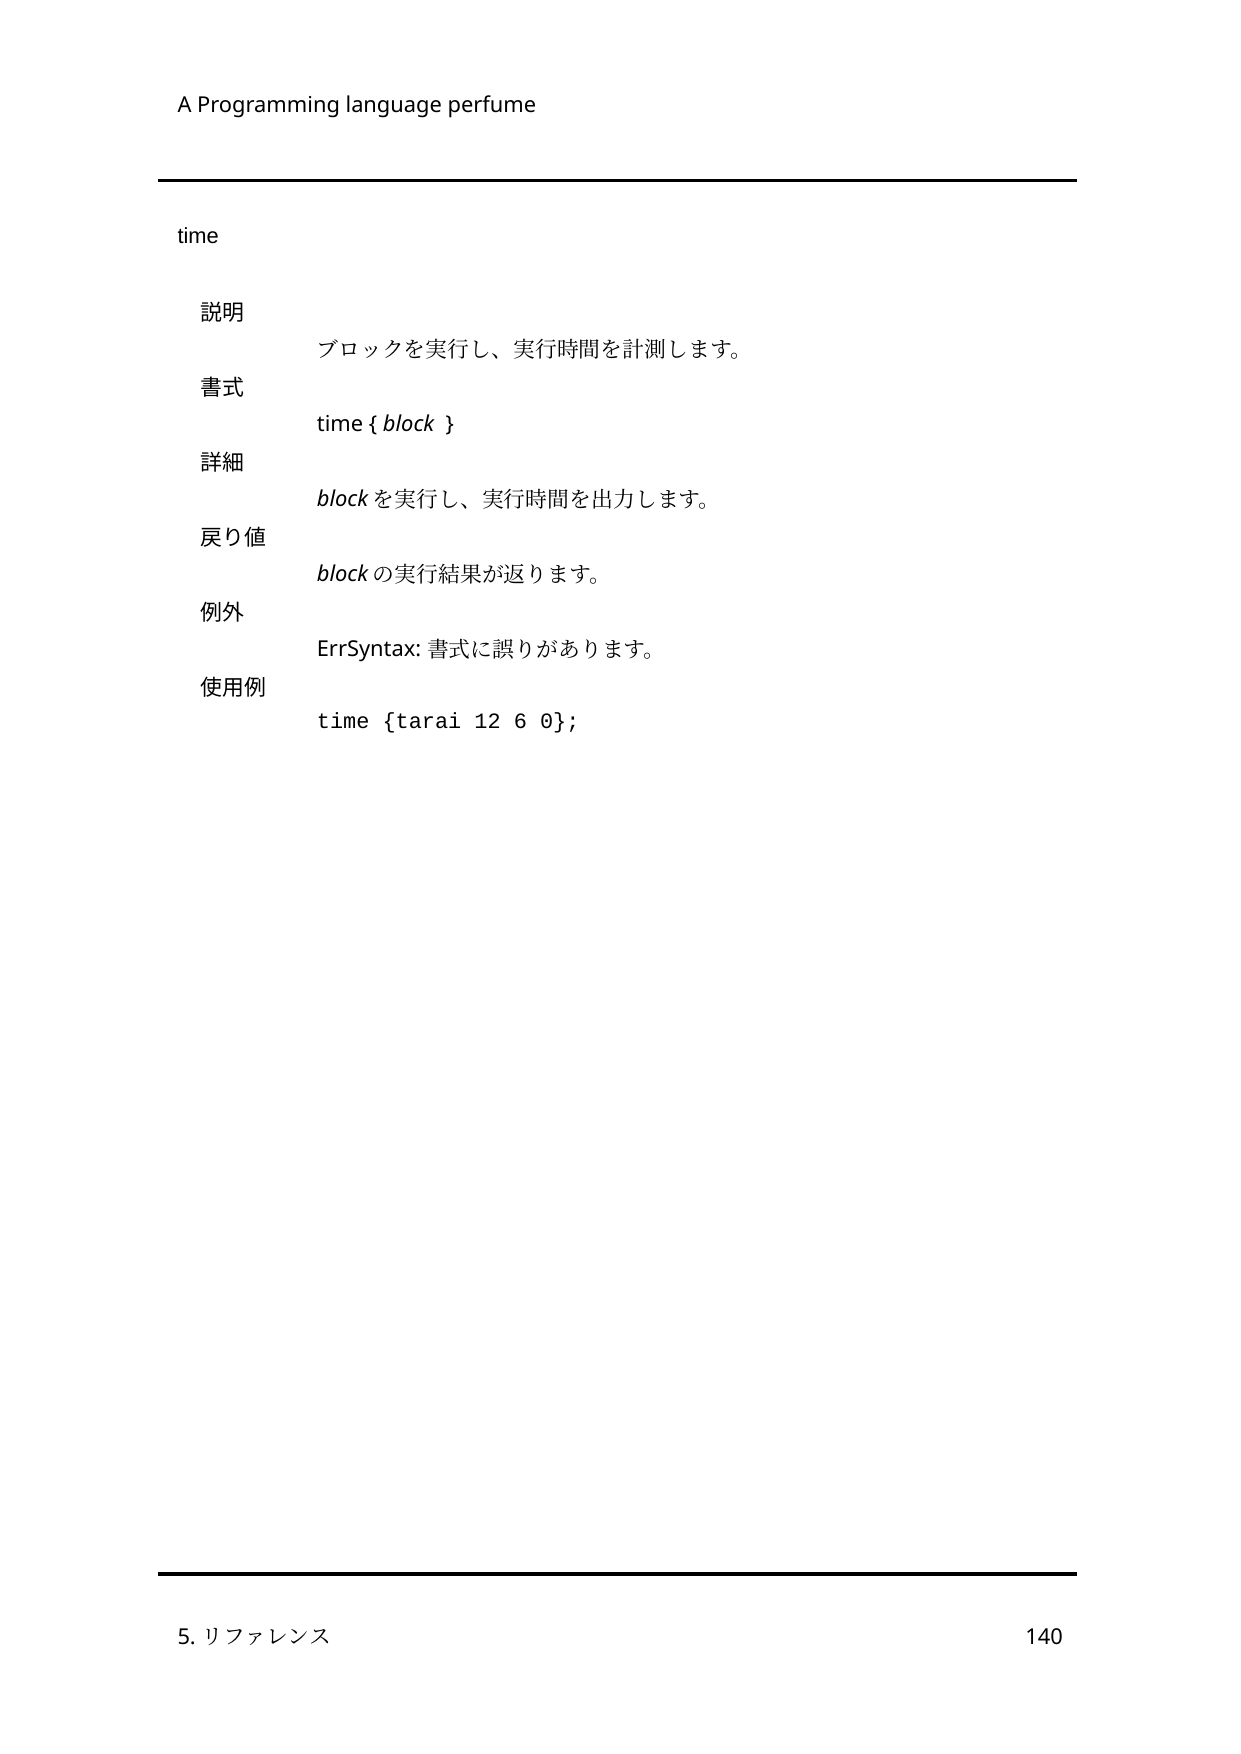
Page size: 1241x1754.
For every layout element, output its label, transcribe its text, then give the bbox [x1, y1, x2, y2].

table_cell ErrSyntax: 書式に誤りがあります。 [317, 592, 1063, 667]
table_cell 書式 [200, 367, 317, 442]
table_cell 例外 [200, 592, 317, 667]
table_cell 詳細 [200, 442, 317, 517]
table_cell time {tarai 12 6 0}; [317, 667, 1063, 742]
table_cell blockを実行し、実行時間を出力します。 [317, 442, 1063, 517]
table_header ブロックを実行し、実行時間を計測します。 [317, 292, 1063, 367]
table_cell 戻り値 [200, 517, 317, 592]
table_cell time { block } [317, 367, 1063, 442]
table_cell 使用例 [200, 667, 317, 742]
subtitle time [177, 217, 1063, 254]
table_header 説明 [200, 292, 317, 367]
table_cell blockの実行結果が返ります。 [317, 517, 1063, 592]
